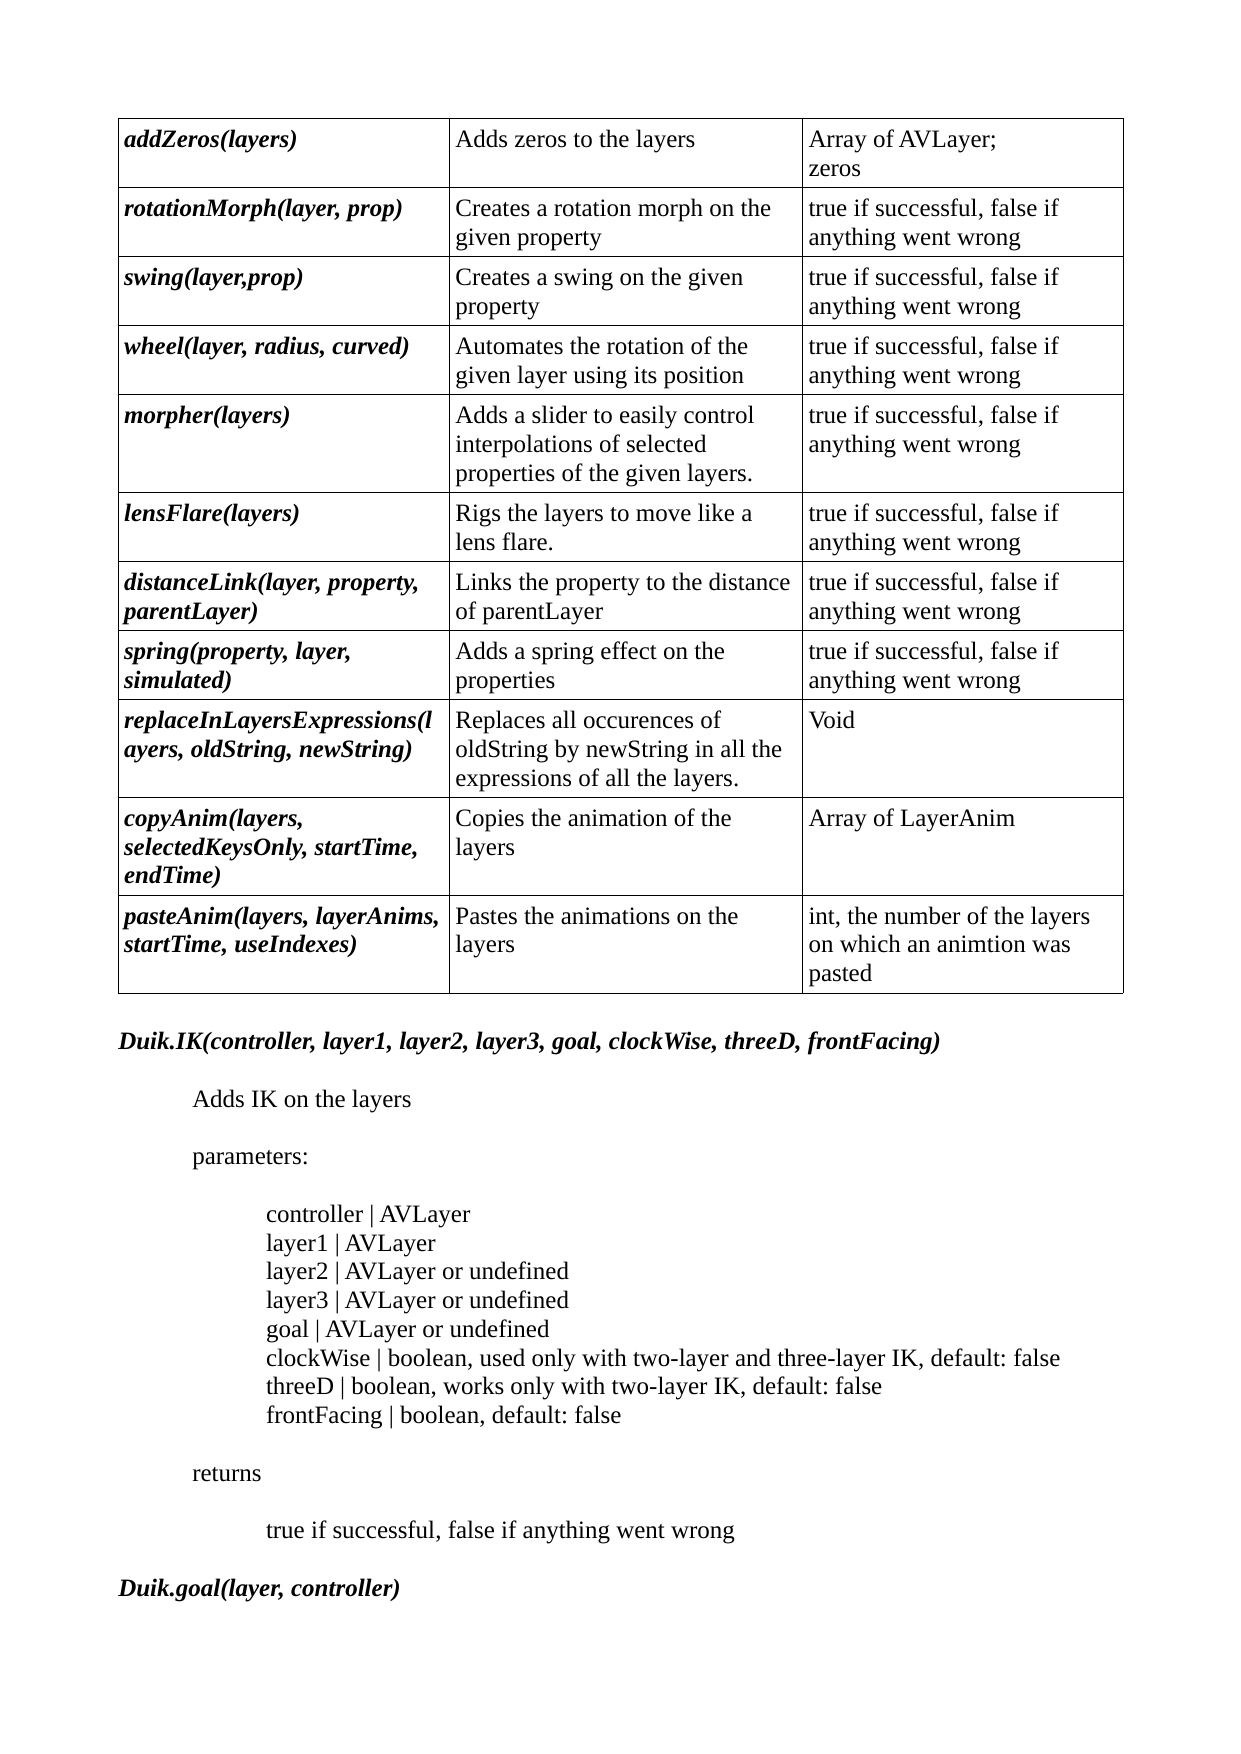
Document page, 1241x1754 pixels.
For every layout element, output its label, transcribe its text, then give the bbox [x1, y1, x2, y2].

text clockWise | boolean, used only with two-layer and three-layer IK, default: false [118, 1343, 1122, 1371]
table_cell lensFlare(layers) [119, 493, 449, 561]
text Adds IK on the layers [118, 1084, 1122, 1113]
table_cell Links the property to the distance of parentLayer [450, 562, 802, 630]
table_cell Pastes the animations on the layers [450, 896, 802, 993]
table_cell spring(property, layer, simulated) [119, 631, 449, 699]
table_cell morpher(layers) [119, 395, 449, 492]
table_cell rotationMorph(layer, prop) [119, 188, 449, 256]
table_cell Replaces all occurences of oldString by newString in all the expressions of all the layers. [450, 700, 802, 797]
text goal | AVLayer or undefined [118, 1314, 1122, 1343]
text layer1 | AVLayer [118, 1228, 1122, 1256]
table_cell true if successful, false if anything went wrong [803, 326, 1123, 394]
table_cell true if successful, false if anything went wrong [803, 631, 1123, 699]
table_cell wheel(layer, radius, curved) [119, 326, 449, 394]
table_cell Adds zeros to the layers [450, 119, 802, 187]
table_cell Adds a slider to easily control interpolations of selected properties of the given layers. [450, 395, 802, 492]
table_cell pasteAnim(layers, layerAnims, startTime, useIndexes) [119, 896, 449, 993]
text returns [118, 1458, 1122, 1486]
table_cell Copies the animation of the layers [450, 798, 802, 895]
table_cell Automates the rotation of the given layer using its position [450, 326, 802, 394]
table_cell true if successful, false if anything went wrong [803, 493, 1123, 561]
table_cell Array of AVLayer; zeros [803, 119, 1123, 187]
text parameters: [118, 1141, 1122, 1170]
table_cell addZeros(layers) [119, 119, 449, 187]
table_cell true if successful, false if anything went wrong [803, 562, 1123, 630]
table_cell copyAnim(layers, selectedKeysOnly, startTime, endTime) [119, 798, 449, 895]
text layer3 | AVLayer or undefined [118, 1285, 1122, 1314]
text true if successful, false if anything went wrong [118, 1515, 1122, 1544]
table_cell true if successful, false if anything went wrong [803, 257, 1123, 325]
table_cell distanceLink(layer, property, parentLayer) [119, 562, 449, 630]
text frontFacing | boolean, default: false [118, 1400, 1122, 1429]
table_cell Rigs the layers to move like a lens flare. [450, 493, 802, 561]
text Duik.IK(controller, layer1, layer2, layer3, goal, clockWise, threeD, frontFacing) [118, 1026, 1122, 1055]
text threeD | boolean, works only with two-layer IK, default: false [118, 1371, 1122, 1400]
table_cell true if successful, false if anything went wrong [803, 188, 1123, 256]
table_cell Adds a spring effect on the properties [450, 631, 802, 699]
text Duik.goal(layer, controller) [118, 1573, 1122, 1601]
table_cell true if successful, false if anything went wrong [803, 395, 1123, 492]
table_cell int, the number of the layers on which an animtion was pasted [803, 896, 1123, 993]
table_cell Creates a rotation morph on the given property [450, 188, 802, 256]
table_cell Creates a swing on the given property [450, 257, 802, 325]
table_cell replaceInLayersExpressions(layers, oldString, newString) [119, 700, 449, 797]
table_cell swing(layer,prop) [119, 257, 449, 325]
text controller | AVLayer [118, 1199, 1122, 1228]
table_cell Array of LayerAnim [803, 798, 1123, 895]
text layer2 | AVLayer or undefined [118, 1256, 1122, 1285]
table_cell Void [803, 700, 1123, 797]
